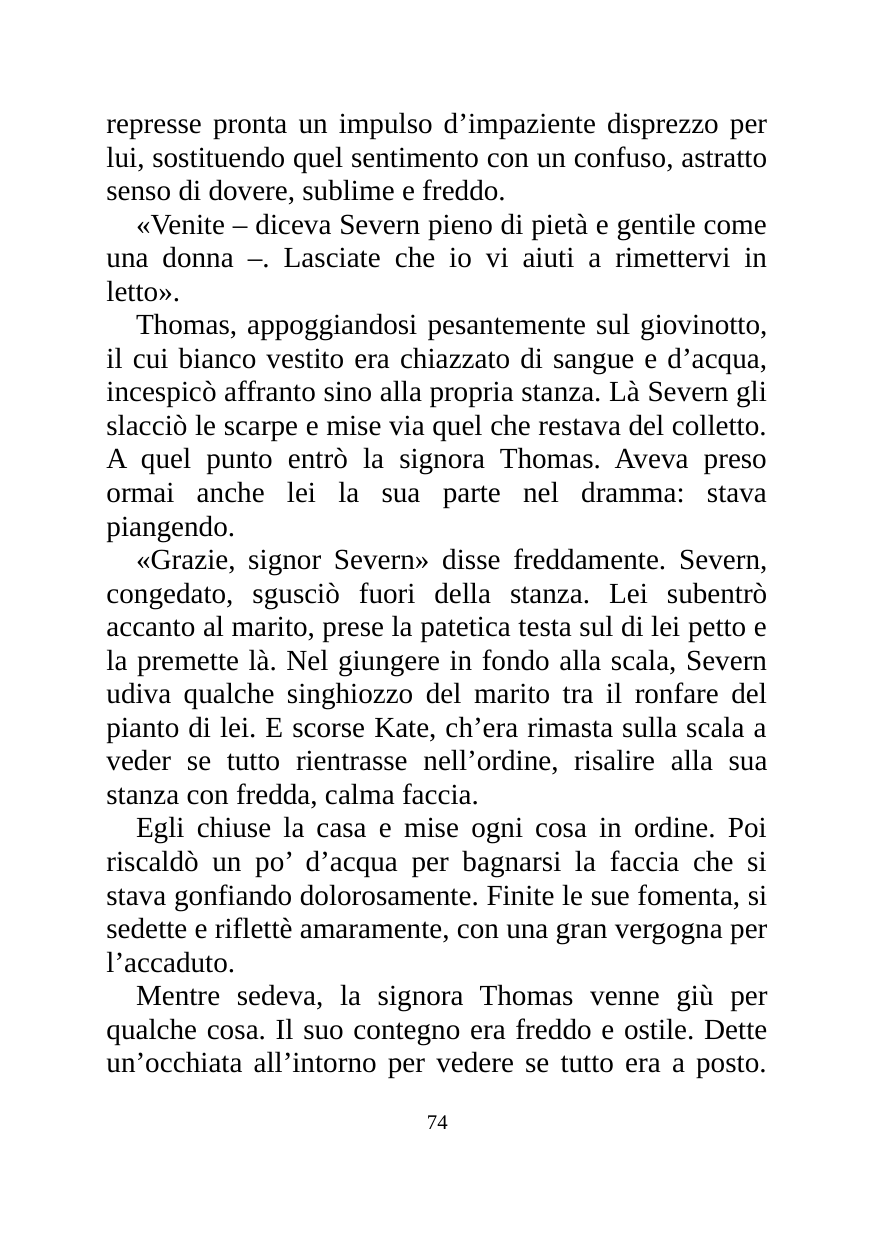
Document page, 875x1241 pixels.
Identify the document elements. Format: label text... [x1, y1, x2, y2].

text Mentre sedeva, la signora Thomas venne giù per qualche cosa. Il suo contegno era freddo e ostile. Dette un’occhiata all’intorno per vedere se tutto era a posto. [106, 978, 768, 1079]
text represse pronta un impulso d’impaziente disprezzo per lui, sostituendo quel sentimento con un confuso, astratto senso di dovere, sublime e freddo. [106, 106, 768, 207]
text «Grazie, signor Severn» disse freddamente. Severn, congedato, sgusciò fuori della stanza. Lei subentrò accanto al marito, prese la patetica testa sul di lei petto e la premette là. Nel giungere in fondo alla scala, Severn udiva qualche singhiozzo del marito tra il ronfare del pianto di lei. E scorse Kate, ch’era rimasta sulla scala a veder se tutto rientrasse nell’ordine, risalire alla sua stanza con fredda, calma faccia. [106, 542, 768, 811]
text «Venite – diceva Severn pieno di pietà e gentile come una donna –. Lasciate che io vi aiuti a rimettervi in letto». [106, 207, 768, 307]
text Thomas, appoggiandosi pesantemente sul giovinotto, il cui bianco vestito era chiazzato di sangue e d’acqua, incespicò affranto sino alla propria stanza. Là Severn gli slacciò le scarpe e mise via quel che restava del colletto. A quel punto entrò la signora Thomas. Aveva preso ormai anche lei la sua parte nel dramma: stava piangendo. [106, 307, 768, 542]
text Egli chiuse la casa e mise ogni cosa in ordine. Poi riscaldò un po’ d’acqua per bagnarsi la faccia che si stava gonfiando dolorosamente. Finite le sue fomenta, si sedette e riflettè amaramente, con una gran vergogna per l’accaduto. [106, 811, 768, 978]
